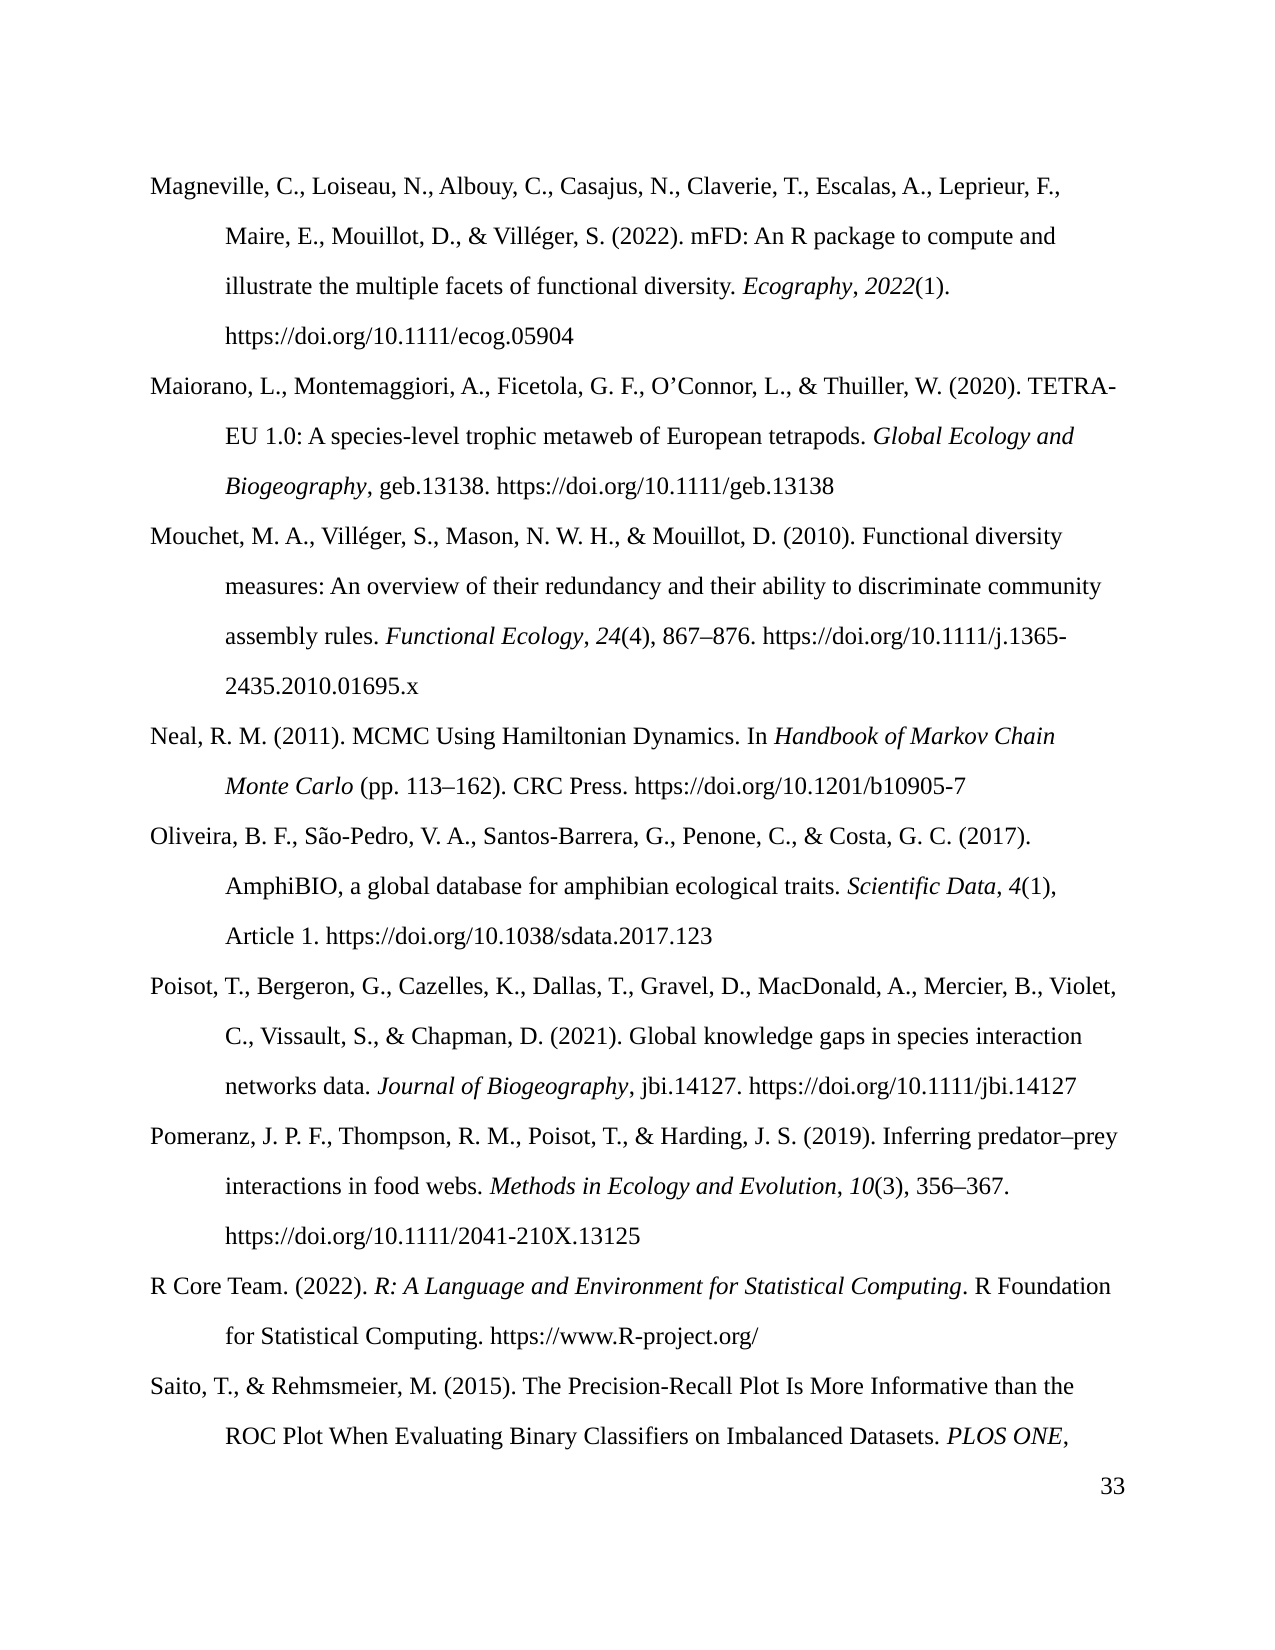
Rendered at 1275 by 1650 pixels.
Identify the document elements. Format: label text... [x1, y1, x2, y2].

text Mouchet, M. A., Villéger, S., Mason, N. W. H., & Mouillot, D. (2010). Functional diversity measures: An overview of their redundancy and their ability to discriminate community assembly rules. Functional Ecology, 24(4), 867–876. https://doi.org/10.1111/j.1365-2435.2010.01695.x [150, 500, 1125, 700]
text Maiorano, L., Montemaggiori, A., Ficetola, G. F., O’Connor, L., & Thuiller, W. (2020). TETRA‐EU 1.0: A species‐level trophic metaweb of European tetrapods. Global Ecology and Biogeography, geb.13138. https://doi.org/10.1111/geb.13138 [150, 350, 1125, 500]
text Poisot, T., Bergeron, G., Cazelles, K., Dallas, T., Gravel, D., MacDonald, A., Mercier, B., Violet, C., Vissault, S., & Chapman, D. (2021). Global knowledge gaps in species interaction networks data. Journal of Biogeography, jbi.14127. https://doi.org/10.1111/jbi.14127 [150, 950, 1125, 1100]
text Pomeranz, J. P. F., Thompson, R. M., Poisot, T., & Harding, J. S. (2019). Inferring predator–prey interactions in food webs. Methods in Ecology and Evolution, 10(3), 356–367. https://doi.org/10.1111/2041-210X.13125 [150, 1100, 1125, 1250]
text Neal, R. M. (2011). MCMC Using Hamiltonian Dynamics. In Handbook of Markov Chain Monte Carlo (pp. 113–162). CRC Press. https://doi.org/10.1201/b10905-7 [150, 700, 1125, 800]
text Oliveira, B. F., São-Pedro, V. A., Santos-Barrera, G., Penone, C., & Costa, G. C. (2017). AmphiBIO, a global database for amphibian ecological traits. Scientific Data, 4(1), Article 1. https://doi.org/10.1038/sdata.2017.123 [150, 800, 1125, 950]
text Saito, T., & Rehmsmeier, M. (2015). The Precision-Recall Plot Is More Informative than the ROC Plot When Evaluating Binary Classifiers on Imbalanced Datasets. PLOS ONE, [150, 1350, 1125, 1450]
text R Core Team. (2022). R: A Language and Environment for Statistical Computing. R Foundation for Statistical Computing. https://www.R-project.org/ [150, 1250, 1125, 1350]
text Magneville, C., Loiseau, N., Albouy, C., Casajus, N., Claverie, T., Escalas, A., Leprieur, F., Maire, E., Mouillot, D., & Villéger, S. (2022). mFD: An R package to compute and illustrate the multiple facets of functional diversity. Ecography, 2022(1). https://doi.org/10.1111/ecog.05904 [150, 150, 1125, 350]
